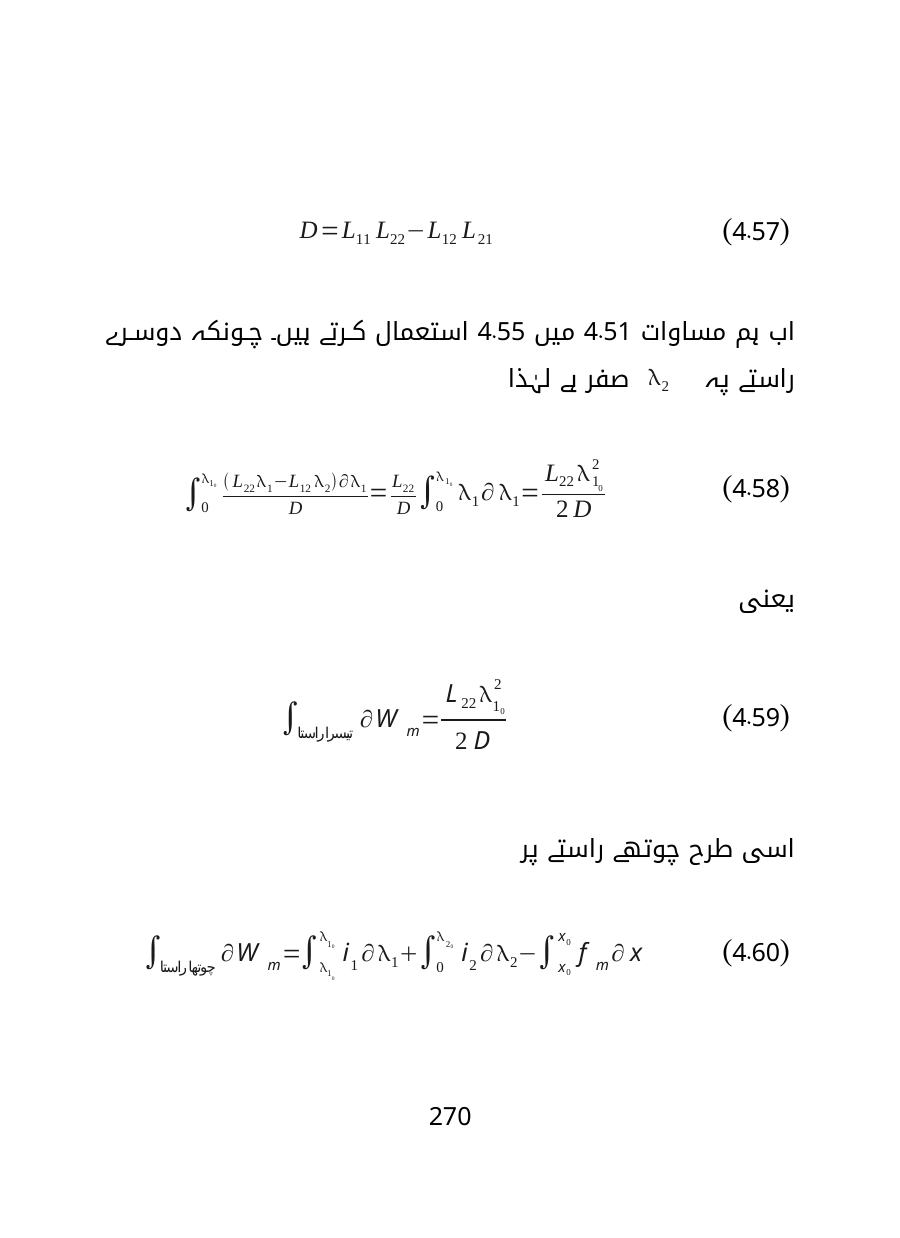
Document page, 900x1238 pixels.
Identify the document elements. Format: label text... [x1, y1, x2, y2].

text یعنی [105, 576, 795, 623]
table_header (4.57) [676, 203, 795, 274]
table_header [105, 920, 672, 1000]
text اب ہم مساوات 4.51 میں 4.55 استعمال کرتے ہیں۔ چونکہ دوسرے راستے پہ صفر ہے لہٰذا [105, 308, 795, 403]
text اسی طرح چوتھے راستے پر [105, 826, 795, 873]
table_header (4.58) [675, 449, 795, 542]
table_header (4.60) [673, 920, 795, 1000]
table_header [105, 203, 676, 274]
table_header (4.59) [674, 670, 795, 779]
table_header [105, 449, 675, 542]
table_header [105, 670, 674, 779]
